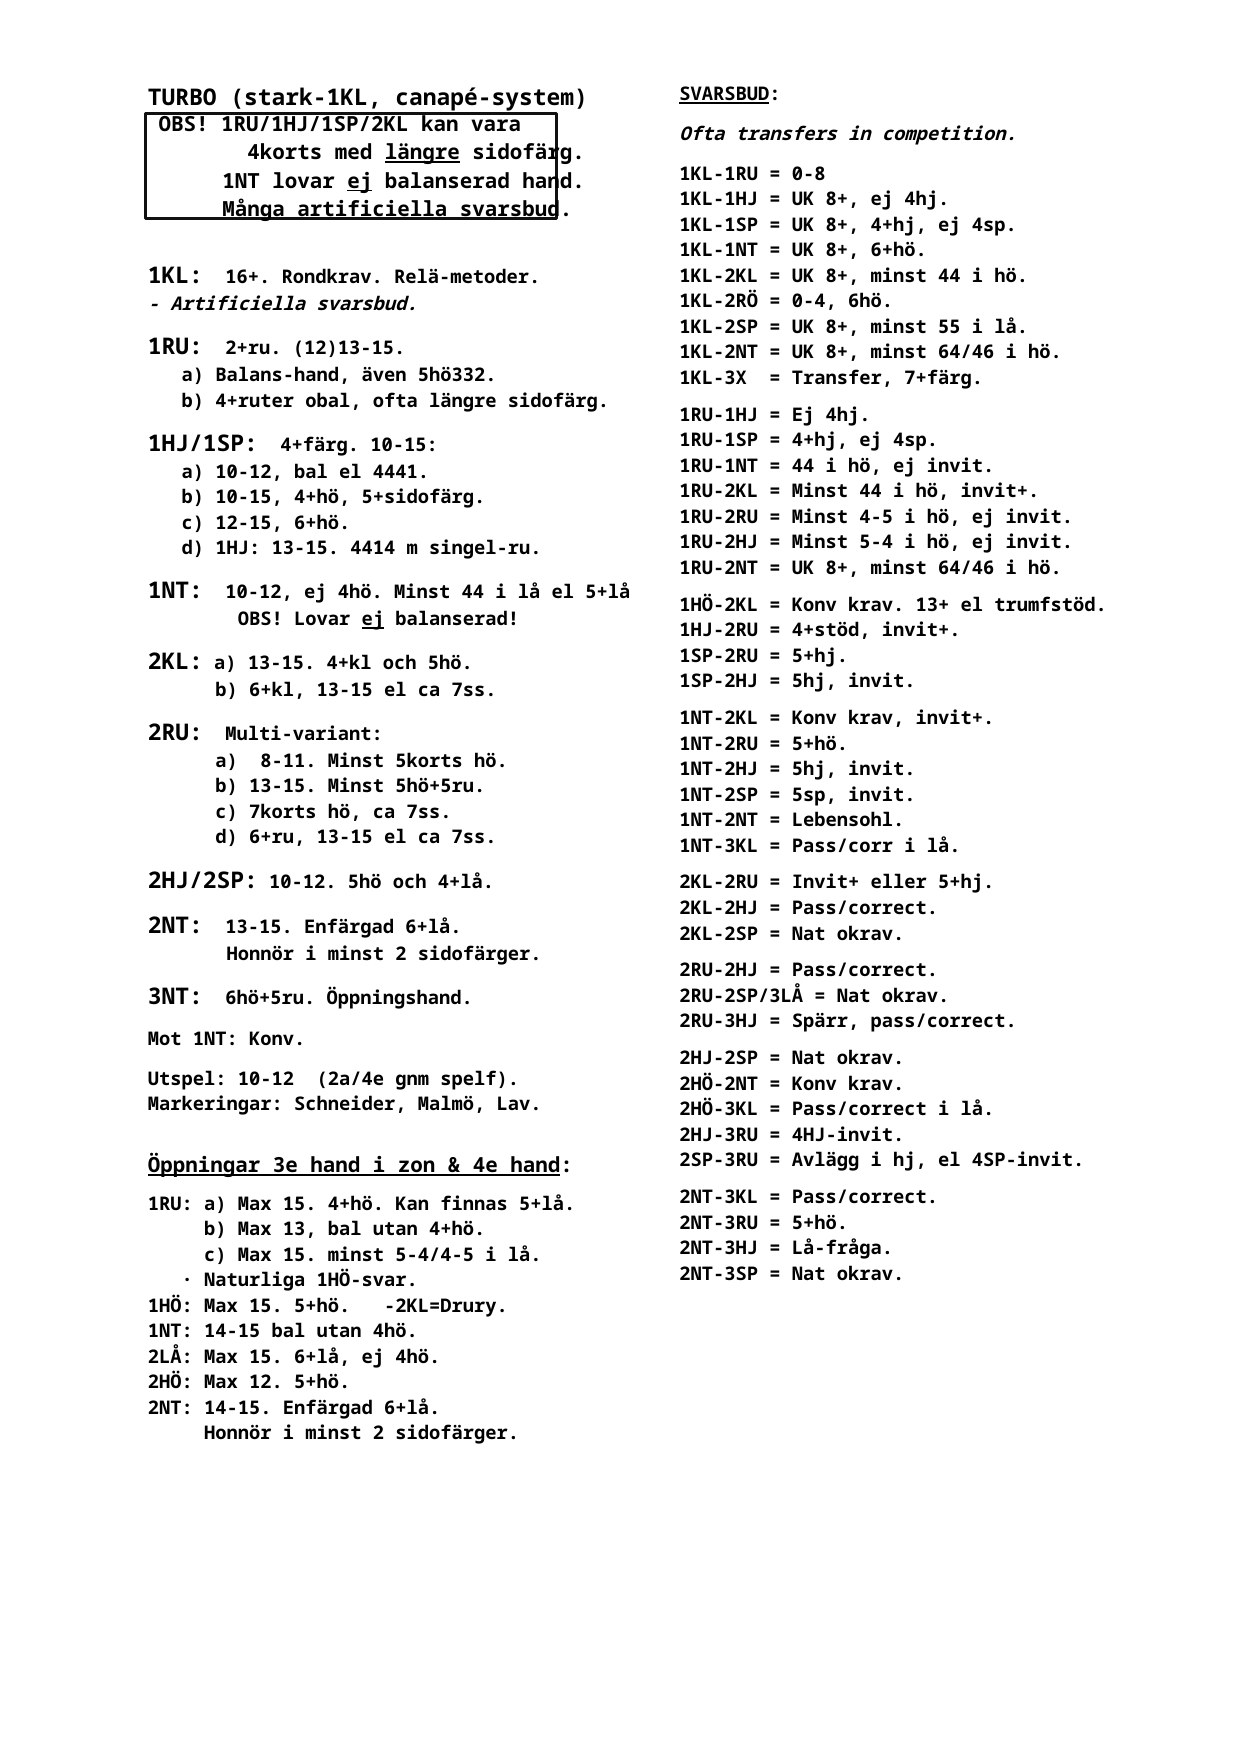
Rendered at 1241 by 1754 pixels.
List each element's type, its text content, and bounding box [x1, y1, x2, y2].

text Markeringar: Schneider, Malmö, Lav. [148, 1091, 679, 1116]
text 1NT: 10-12, ej 4hö. Minst 44 i lå el 5+lå OBS! Lovar ej balanserad! [148, 560, 679, 631]
text 1NT-2KL = Konv krav, invit+. [679, 704, 1211, 730]
text 2RU-2SP/3LÅ = Nat okrav. [679, 982, 1211, 1008]
text 2RU-3HJ = Spärr, pass/correct. [679, 1008, 1211, 1033]
text Mot 1NT: Konv. Utspel: 10-12 (2a/4e gnm spelf). [148, 1011, 679, 1091]
text 1HÖ-2KL = Konv krav. 13+ el trumfstöd. [679, 591, 1211, 616]
text 1HJ-2RU = 4+stöd, invit+. [679, 616, 1211, 642]
text Öppningar 3e hand i zon & 4e hand: 1RU: a) Max 15. 4+hö. Kan finnas 5+lå. b) Max 13, bal utan 4+hö. c) Max 15. minst 5-4/4-5 i lå. · Naturliga 1HÖ-svar. 1HÖ: Max 15. 5+hö. -2KL=Drury. 1NT: 14-15 bal utan 4hö. 2LÅ: Max 15. 6+lå, ej 4hö. 2HÖ: Max 12. 5+hö. 2NT: 14-15. Enfärgad 6+lå. Honnör i minst 2 sidofärger. [148, 1116, 679, 1471]
text 1KL: 16+. Rondkrav. Relä-metoder. [148, 259, 679, 291]
text 3NT: 6hö+5ru. Öppningshand. [148, 966, 679, 1011]
text c) 12-15, 6+hö. d) 1HJ: 13-15. 4414 m singel-ru. [148, 509, 679, 560]
text TURBO (stark-1KL, canapé-system) [148, 29, 679, 157]
text SVARSBUD: [679, 55, 1211, 106]
text 2HÖ-2NT = Konv krav. [679, 1070, 1211, 1096]
text 1RU-1NT = 44 i hö, ej invit. [679, 452, 1211, 477]
text 1KL-2SP = UK 8+, minst 55 i lå. 1KL-2NT = UK 8+, minst 64/46 i hö. 1KL-3X = Transfer, 7+färg. [679, 313, 1211, 389]
text 1KL-1HJ = UK 8+, ej 4hj. [679, 185, 1211, 211]
text 1SP-2HJ = 5hj, invit. [679, 667, 1211, 693]
text 2NT-3SP = Nat okrav. [679, 1260, 1211, 1286]
text 2KL-2RU = Invit+ eller 5+hj. [679, 869, 1211, 894]
text 1KL-1NT = UK 8+, 6+hö. [679, 236, 1211, 262]
text - Artificiella svarsbud. 1RU: 2+ru. (12)13-15. a) Balans-hand, även 5hö332. b) 4+ruter obal, ofta längre sidofärg. 1HJ/1SP: 4+färg. 10-15: a) 10-12, bal el 4441. b) 10-15, 4+hö, 5+sidofärg. [148, 291, 679, 509]
text 1KL-1SP = UK 8+, 4+hj, ej 4sp. [679, 211, 1211, 236]
text 2RU-2HJ = Pass/correct. [679, 957, 1211, 982]
text 1KL-2KL = UK 8+, minst 44 i hö. [679, 262, 1211, 287]
text 1RU-2KL = Minst 44 i hö, invit+. [679, 477, 1211, 503]
text 1RU-2HJ = Minst 5-4 i hö, ej invit. 1RU-2NT = UK 8+, minst 64/46 i hö. [679, 528, 1211, 579]
text 2NT-3HJ = Lå-fråga. [679, 1235, 1211, 1260]
text 2HJ-2SP = Nat okrav. [679, 1045, 1211, 1070]
text 2NT-3KL = Pass/correct. [679, 1184, 1211, 1209]
text 2KL-2HJ = Pass/correct. [679, 894, 1211, 920]
text 1NT-2HJ = 5hj, invit. [679, 755, 1211, 781]
text 1NT-2SP = 5sp, invit. [679, 781, 1211, 806]
text 1RU-1SP = 4+hj, ej 4sp. [679, 426, 1211, 452]
text 1NT-3KL = Pass/corr i lå. [679, 832, 1211, 857]
text 2HÖ-3KL = Pass/correct i lå. [679, 1096, 1211, 1121]
text 1RU-1HJ = Ej 4hj. [679, 401, 1211, 426]
text 2HJ-3RU = 4HJ-invit. [679, 1121, 1211, 1147]
text Ofta transfers in competition. [679, 120, 1211, 146]
text 1NT-2NT = Lebensohl. [679, 806, 1211, 832]
text 2NT-3RU = 5+hö. [679, 1209, 1211, 1235]
text 1KL-1RU = 0-8 [679, 146, 1211, 185]
text 2SP-3RU = Avlägg i hj, el 4SP-invit. [679, 1147, 1211, 1172]
text 2KL: a) 13-15. 4+kl och 5hö. b) 6+kl, 13-15 el ca 7ss. 2RU: Multi-variant: a) 8-11. Minst 5korts hö. b) 13-15. Minst 5hö+5ru. c) 7korts hö, ca 7ss. d) 6+ru, 13-15 el ca 7ss. 2HJ/2SP: 10-12. 5hö och 4+lå. [148, 631, 679, 895]
text 1SP-2RU = 5+hj. [679, 642, 1211, 667]
text 2KL-2SP = Nat okrav. [679, 920, 1211, 945]
text 1NT-2RU = 5+hö. [679, 730, 1211, 755]
text 1RU-2RU = Minst 4-5 i hö, ej invit. [679, 503, 1211, 528]
text 1KL-2RÖ = 0-4, 6hö. [679, 287, 1211, 313]
text 2NT: 13-15. Enfärgad 6+lå. Honnör i minst 2 sidofärger. [148, 895, 679, 966]
